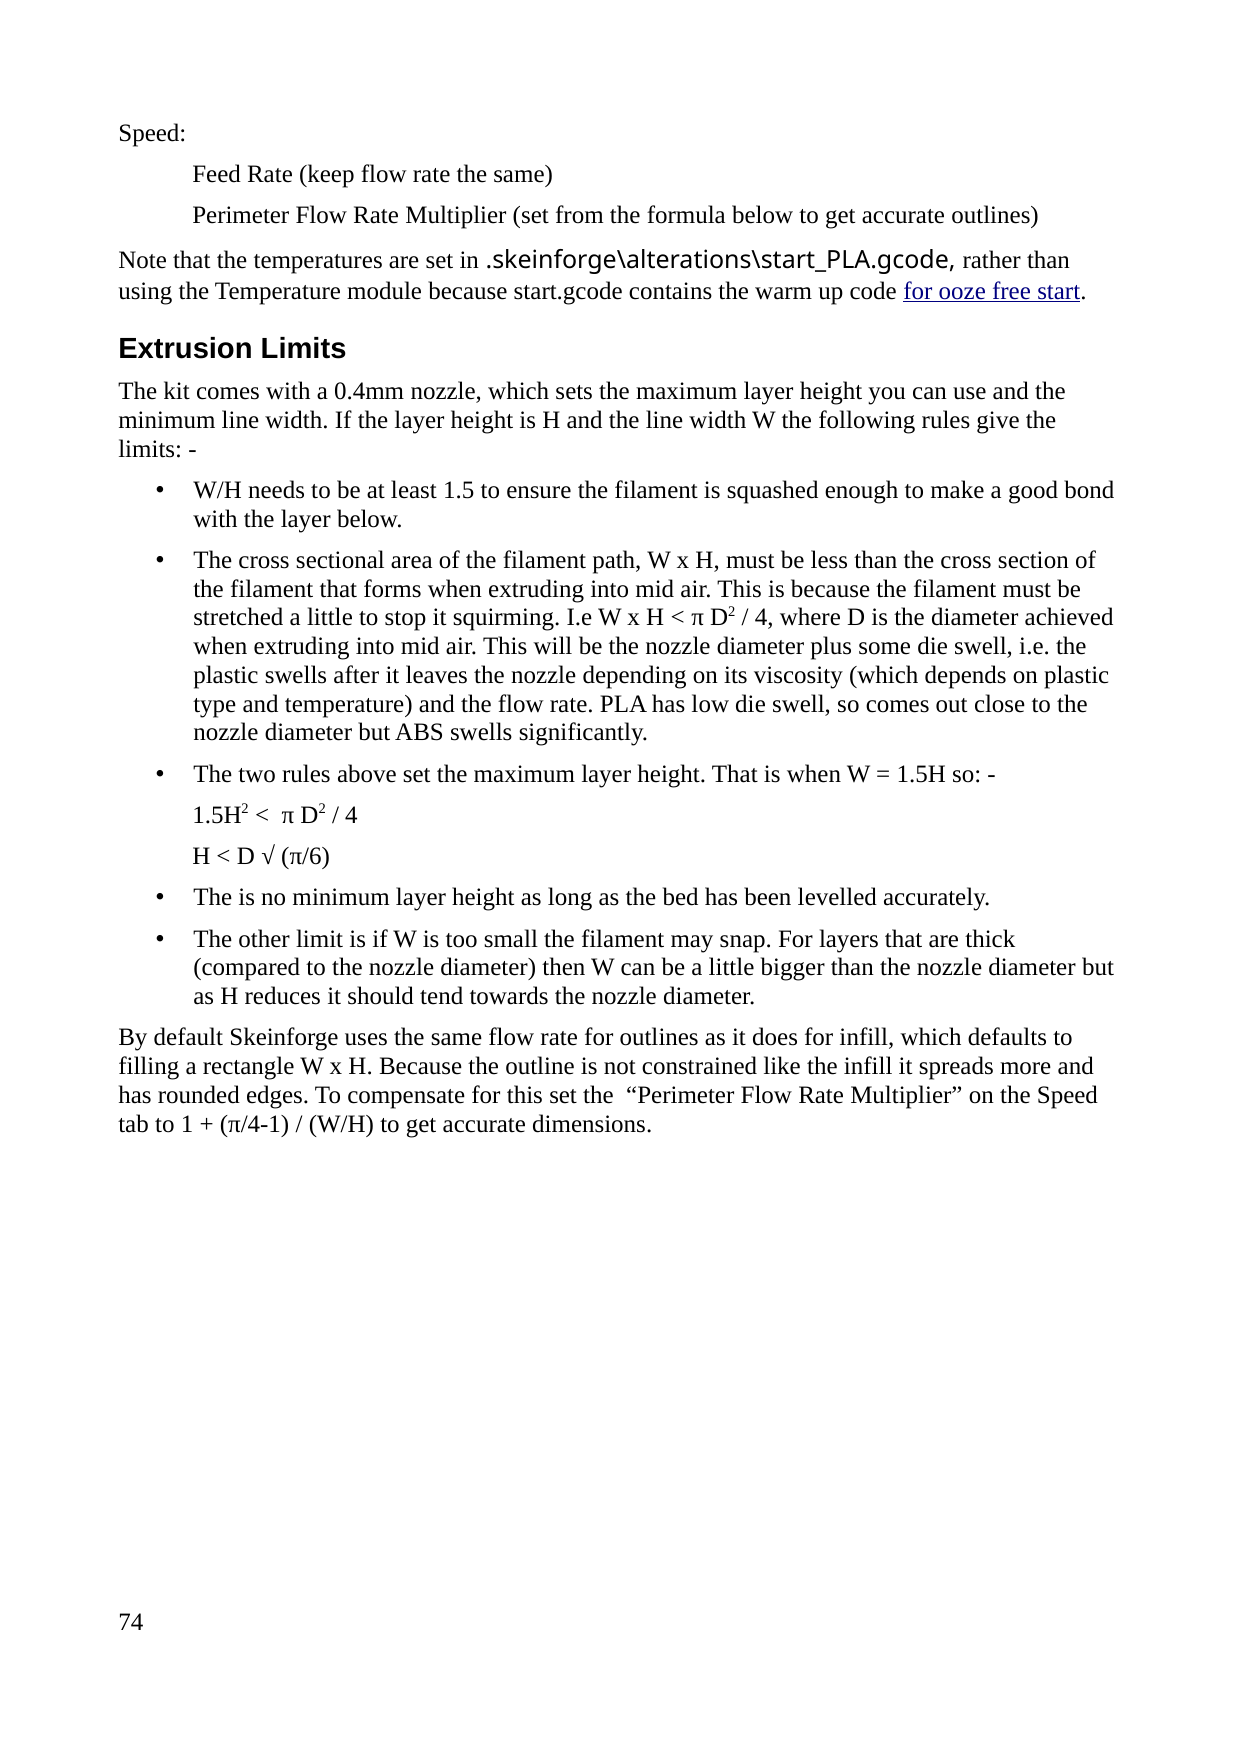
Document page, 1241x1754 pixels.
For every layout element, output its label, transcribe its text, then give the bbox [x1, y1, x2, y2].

list The is no minimum layer height as long as the bed has been levelled accurately. [156, 882, 1122, 911]
text Speed: [118, 118, 1122, 147]
text Feed Rate (keep flow rate the same) [118, 159, 1122, 188]
text Perimeter Flow Rate Multiplier (set from the formula below to get accurate outlines) [118, 201, 1122, 229]
text H < D √ (π/6) [118, 841, 1122, 870]
text Note that the temperatures are set in .skeinforge\alterations\start_PLA.gcode, rather than using the Temperature module because start.gcode contains the warm up code for ooze free start. [118, 242, 1122, 305]
text 1.5H2 < π D2 / 4 [118, 800, 1122, 829]
text By default Skeinforge uses the same flow rate for outlines as it does for infill, which defaults to filling a rectangle W x H. Because the outline is not constrained like the infill it spreads more and has rounded edges. To compensate for this set the “Perimeter Flow Rate Multiplier” on the Speed tab to 1 + (π/4-1) / (W/H) to get accurate dimensions. [118, 1022, 1122, 1137]
subtitle Extrusion Limits [118, 331, 1122, 364]
list W/H needs to be at least 1.5 to ensure the filament is squashed enough to make a good bond with the layer below. [156, 475, 1122, 532]
list The cross sectional area of the filament path, W x H, must be less than the cross section of the filament that forms when extruding into mid air. This is because the filament must be stretched a little to stop it squirming. I.e W x H < π D2 / 4, where D is the diameter achieved when extruding into mid air. This will be the nozzle diameter plus some die swell, i.e. the plastic swells after it leaves the nozzle depending on its viscosity (which depends on plastic type and temperature) and the flow rate. PLA has low die swell, so comes out close to the nozzle diameter but ABS swells significantly. [156, 545, 1122, 746]
text The kit comes with a 0.4mm nozzle, which sets the maximum layer height you can use and the minimum line width. If the layer height is H and the line width W the following rules give the limits: - [118, 376, 1122, 462]
list The two rules above set the maximum layer height. That is when W = 1.5H so: - [156, 759, 1122, 787]
list The other limit is if W is too small the filament may snap. For layers that are thick (compared to the nozzle diameter) then W can be a little bigger than the nozzle diameter but as H reduces it should tend towards the nozzle diameter. [156, 924, 1122, 1010]
